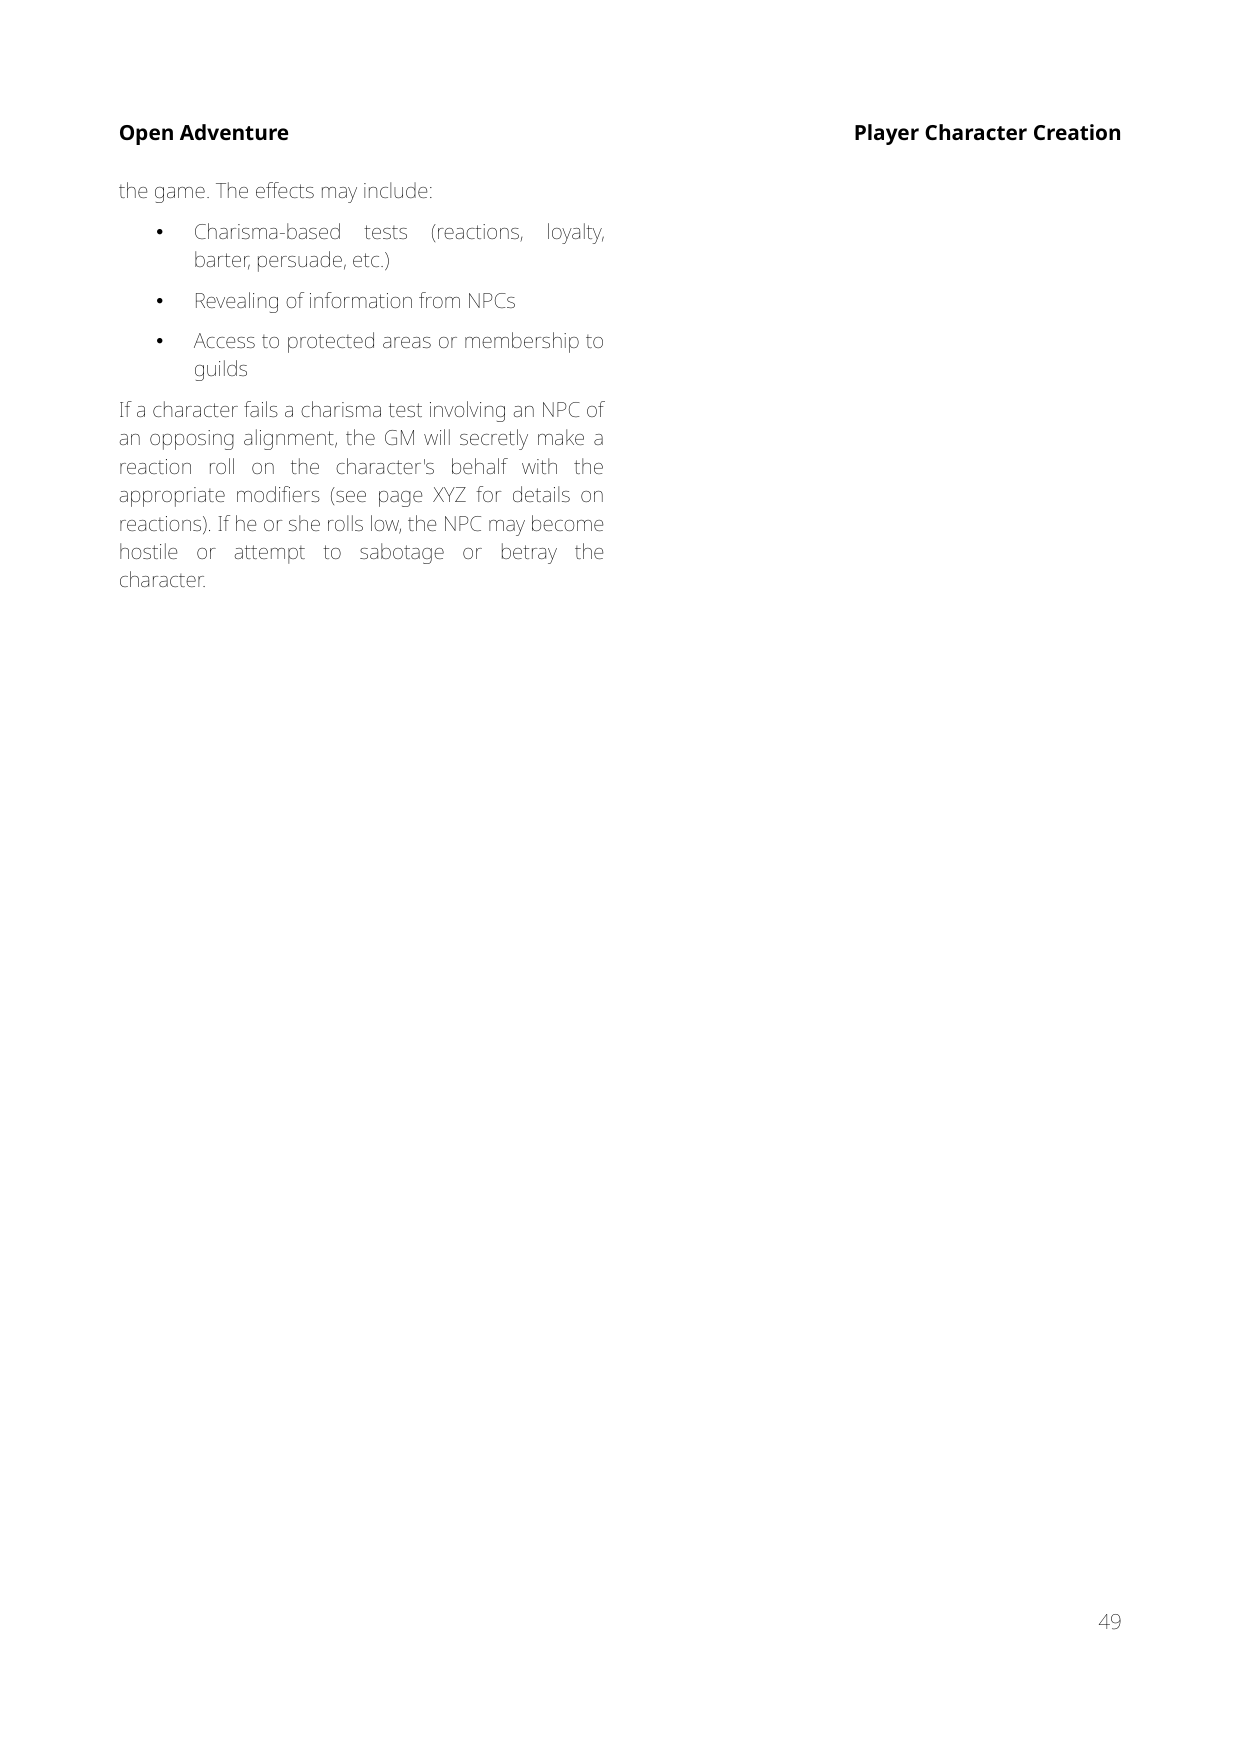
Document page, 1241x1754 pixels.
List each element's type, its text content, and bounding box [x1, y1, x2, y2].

text If a character fails a charisma test involving an NPC of an opposing alignment, the GM will secretly make a reaction roll on the character's behalf with the appropriate modifiers (see page XYZ for details on reactions). If he or she rolls low, the NPC may become hostile or attempt to sabotage or betray the character. [118, 395, 605, 594]
text the game. The effects may include: [118, 176, 605, 205]
list Access to protected areas or membership to guilds [156, 326, 605, 383]
list Revealing of information from NPCs [156, 286, 605, 314]
list Charisma-based tests (reactions, loyalty, barter, persuade, etc.) [156, 217, 605, 274]
